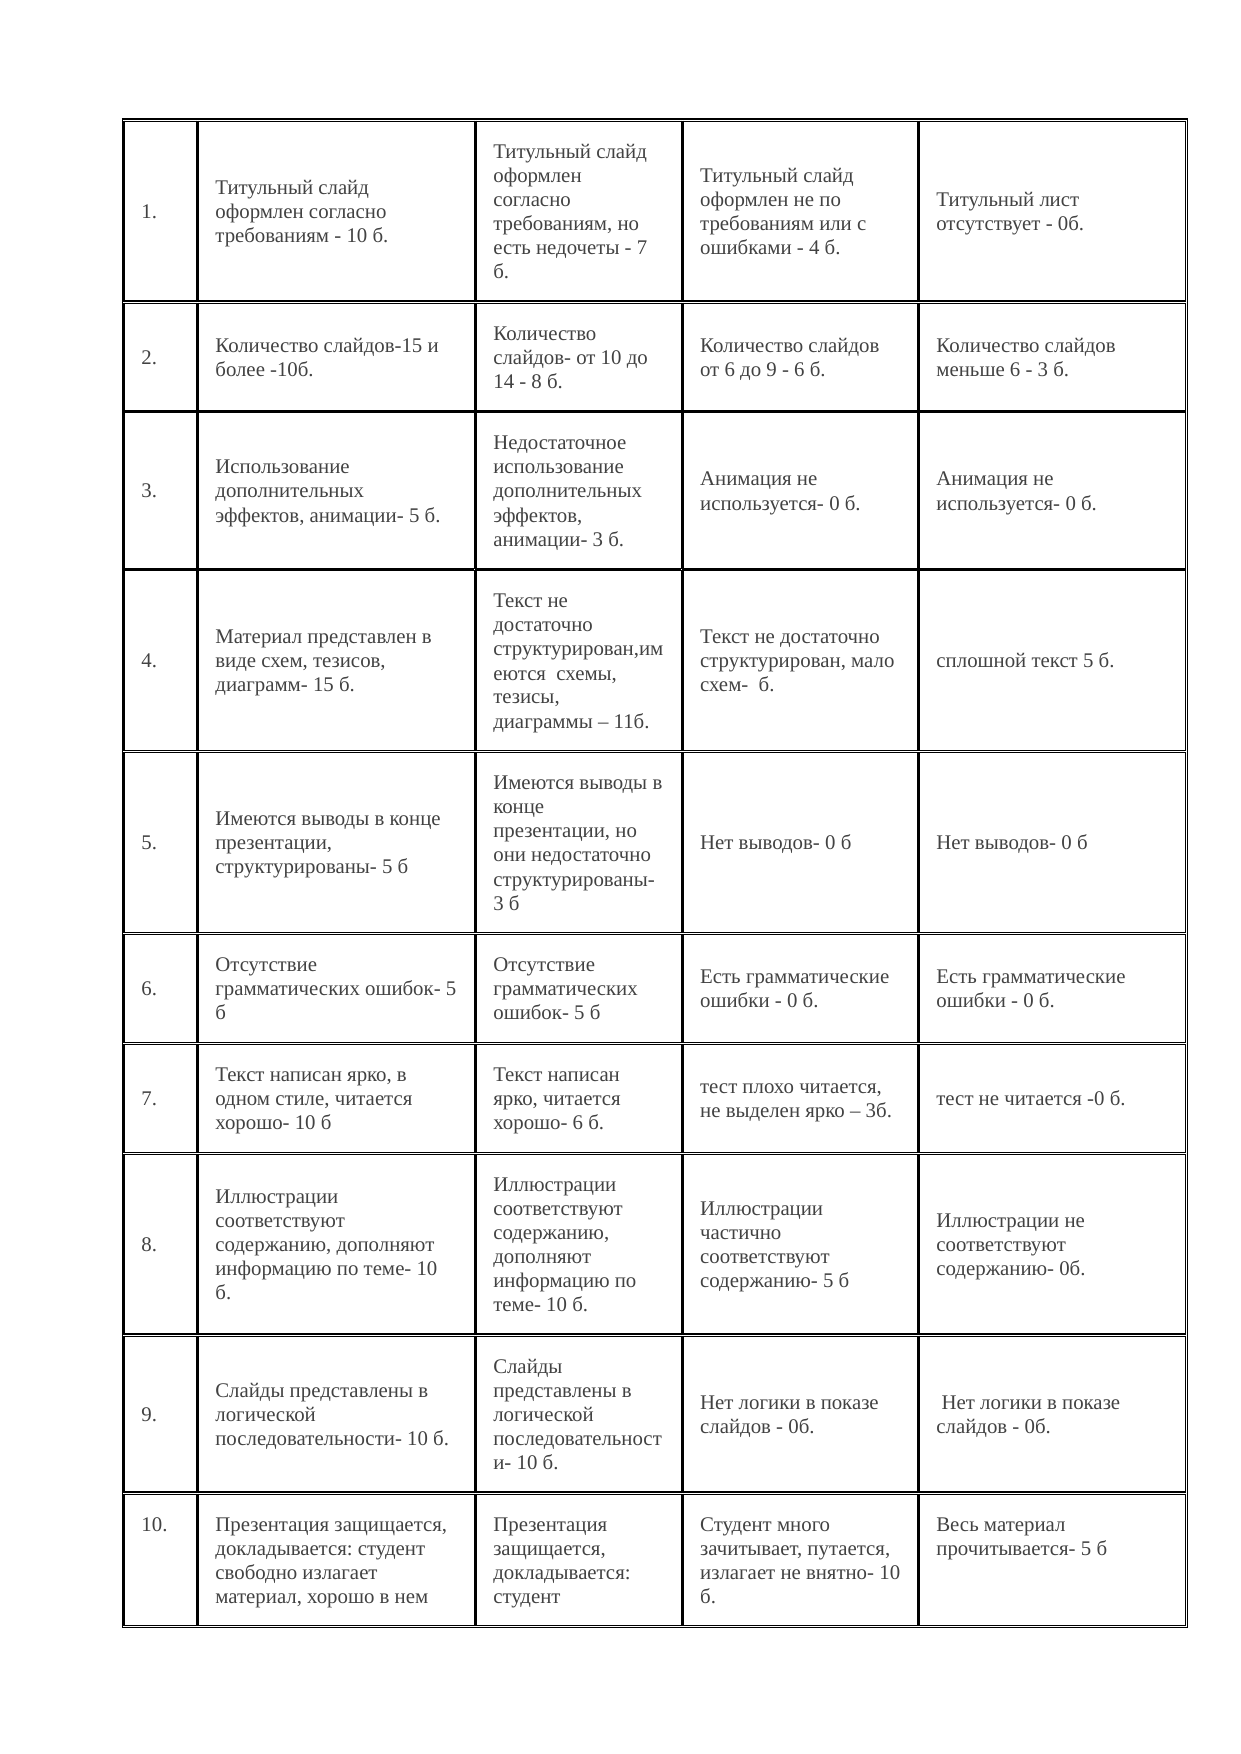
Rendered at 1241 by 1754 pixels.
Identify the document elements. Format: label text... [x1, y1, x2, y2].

table_cell Количество слайдов меньше 6 - 3 б. [920, 304, 1185, 410]
table_cell Имеются выводы в конце презентации, структурированы- 5 б [199, 753, 474, 932]
table_cell Презентация защищается, докладывается: студент [477, 1495, 681, 1625]
table_cell Количество слайдов от 6 до 9 - 6 б. [684, 304, 917, 410]
table_cell Анимация не используется- 0 б. [684, 413, 917, 568]
table_cell 2. [125, 304, 196, 410]
table_cell Студент много зачитывает, путается, излагает не внятно- 10 б. [684, 1495, 917, 1625]
table_cell Имеются выводы в конце презентации, но они недостаточно структурированы- 3 б [477, 753, 681, 932]
table_cell Текст написан ярко, в одном стиле, читается хорошо- 10 б [199, 1045, 474, 1151]
table_cell 8. [125, 1155, 196, 1333]
table_cell Слайды представлены в логической последовательности- 10 б. [199, 1337, 474, 1491]
table_cell Титульный слайд оформлен согласно требованиям - 10 б. [199, 122, 474, 300]
table_cell Титульный слайд оформлен не по требованиям или с ошибками - 4 б. [684, 122, 917, 300]
table_cell Отсутствие грамматических ошибок- 5 б [477, 935, 681, 1042]
table_cell Слайды представлены в логической последовательности- 10 б. [477, 1337, 681, 1491]
table_cell 5. [125, 753, 196, 932]
table_cell Нет логики в показе слайдов - 0б. [684, 1337, 917, 1491]
table_cell сплошной текст 5 б. [920, 571, 1185, 750]
table_cell 10. [125, 1495, 196, 1625]
table_cell Использование дополнительных эффектов, анимации- 5 б. [199, 413, 474, 568]
table_cell Титульный лист отсутствует - 0б. [920, 122, 1185, 300]
table_cell 4. [125, 571, 196, 750]
table_cell Титульный слайд оформлен согласно требованиям, но есть недочеты - 7 б. [477, 122, 681, 300]
table_cell Есть грамматические ошибки - 0 б. [920, 935, 1185, 1042]
table_cell Количество слайдов-15 и более -10б. [199, 304, 474, 410]
table_cell Иллюстрации соответствуют содержанию, дополняют информацию по теме- 10 б. [477, 1155, 681, 1333]
table_cell тест плохо читается, не выделен ярко – 3б. [684, 1045, 917, 1151]
table_cell Отсутствие грамматических ошибок- 5 б [199, 935, 474, 1042]
table_cell тест не читается -0 б. [920, 1045, 1185, 1151]
table_cell Нет выводов- 0 б [684, 753, 917, 932]
table_cell Презентация защищается, докладывается: студент свободно излагает материал, хорошо в нем [199, 1495, 474, 1625]
table_cell 6. [125, 935, 196, 1042]
table_cell Материал представлен в виде схем, тезисов, диаграмм- 15 б. [199, 571, 474, 750]
table_cell 7. [125, 1045, 196, 1151]
table_cell 9. [125, 1337, 196, 1491]
table_cell Анимация не используется- 0 б. [920, 413, 1185, 568]
table_cell Текст написан ярко, читается хорошо- 6 б. [477, 1045, 681, 1151]
table_cell Весь материал прочитывается- 5 б [920, 1495, 1185, 1625]
table_cell Количество слайдов- от 10 до 14 - 8 б. [477, 304, 681, 410]
table_cell 1. [125, 122, 196, 300]
table_cell Нет выводов- 0 б [920, 753, 1185, 932]
table_cell Есть грамматические ошибки - 0 б. [684, 935, 917, 1042]
table_cell Текст не достаточно структурирован,имеются схемы, тезисы, диаграммы – 11б. [477, 571, 681, 750]
table_cell Иллюстрации соответствуют содержанию, дополняют информацию по теме- 10 б. [199, 1155, 474, 1333]
table_cell Недостаточное использование дополнительных эффектов, анимации- 3 б. [477, 413, 681, 568]
table_cell Иллюстрации частично соответствуют содержанию- 5 б [684, 1155, 917, 1333]
table_cell Нет логики в показе слайдов - 0б. [920, 1337, 1185, 1491]
table_cell Иллюстрации не соответствуют содержанию- 0б. [920, 1155, 1185, 1333]
table_cell Текст не достаточно структурирован, мало схем- б. [684, 571, 917, 750]
table_cell 3. [125, 413, 196, 568]
